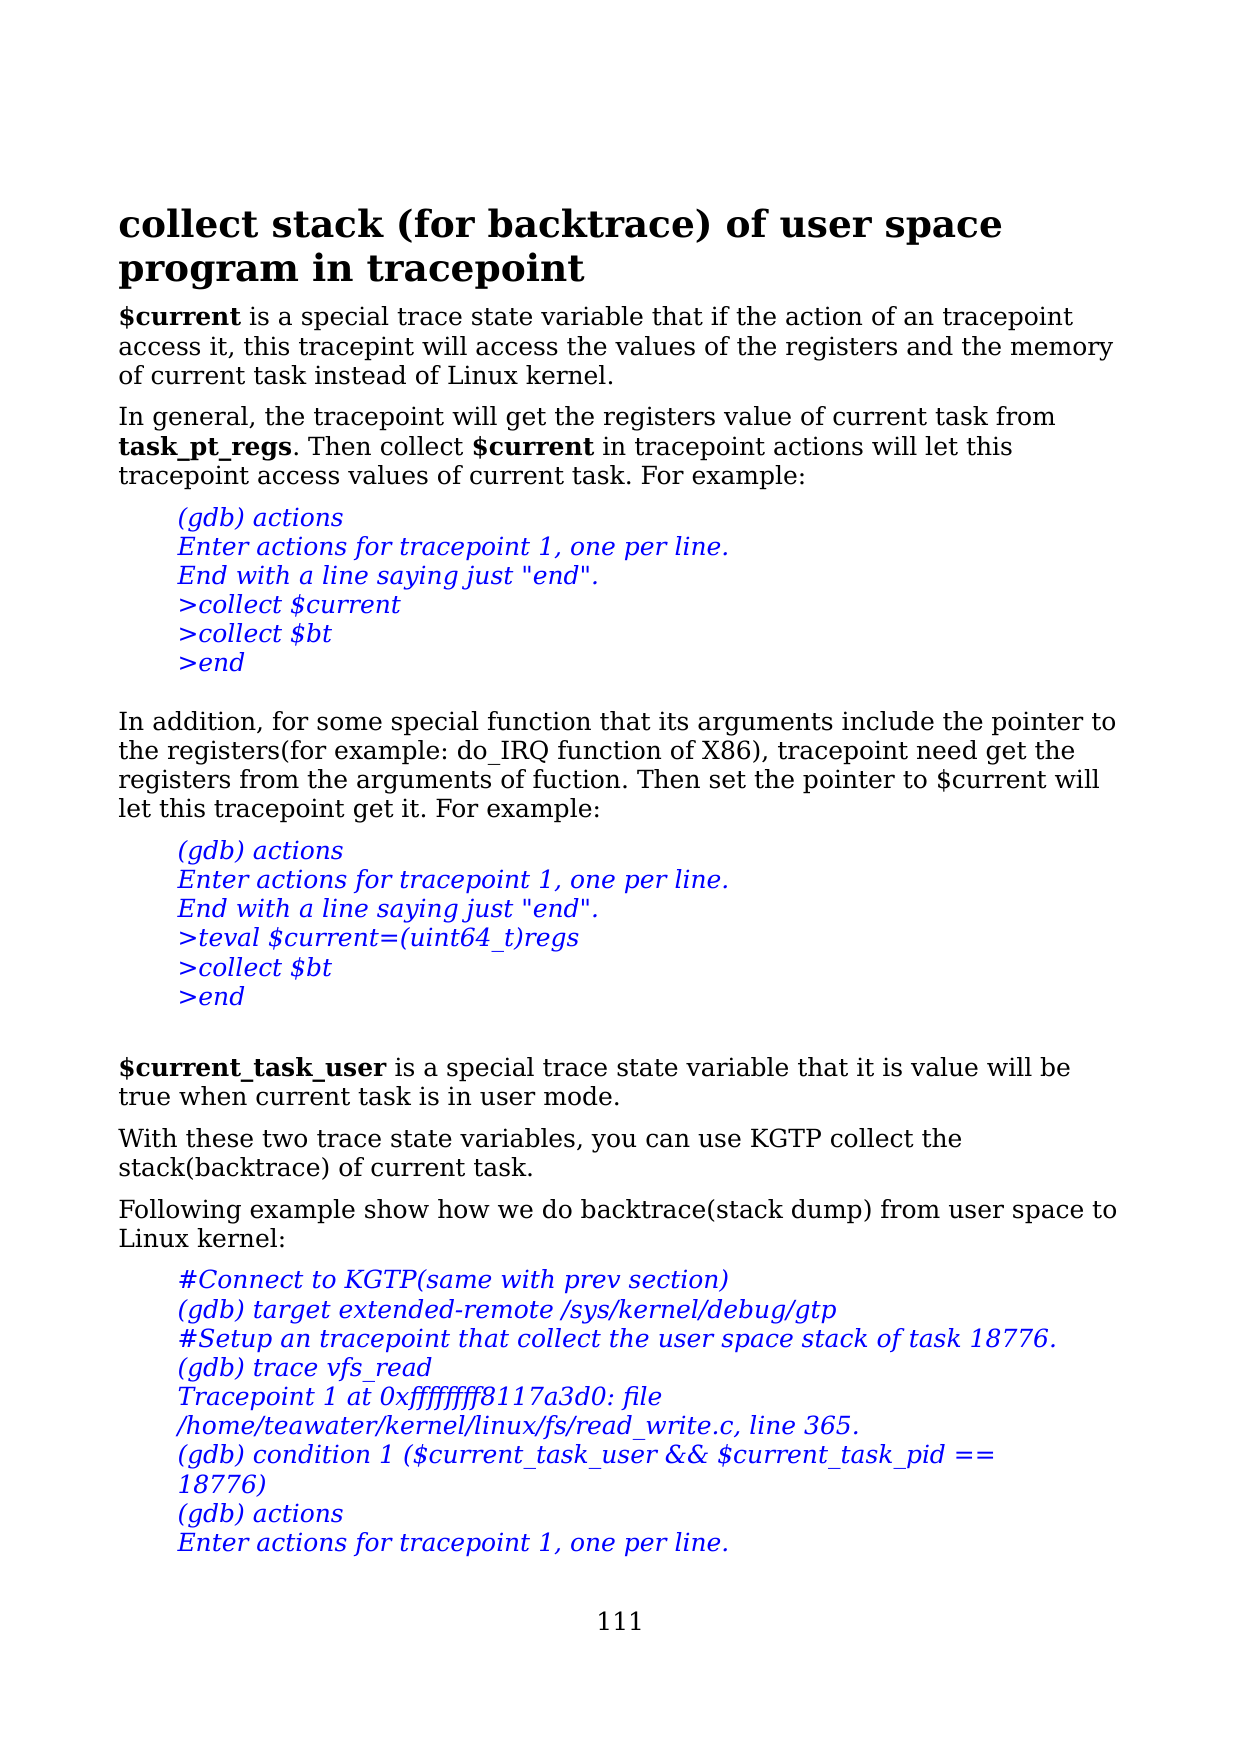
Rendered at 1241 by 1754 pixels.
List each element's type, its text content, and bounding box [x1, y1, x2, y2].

text >collect $bt [177, 619, 1063, 649]
text >collect $current [177, 590, 1063, 619]
text (gdb) actions [177, 503, 1063, 532]
text (gdb) condition 1 ($current_task_user && $current_task_pid == 18776) [177, 1441, 1063, 1499]
text $current_task_user is a special trace state variable that it is value will be true when current task is in user mode. [118, 1053, 1122, 1112]
text >end [177, 649, 1063, 678]
text #Setup an tracepoint that collect the user space stack of task 18776. [177, 1324, 1063, 1353]
text (gdb) actions [177, 836, 1063, 865]
text In addition, for some special function that its arguments include the pointer to the registers(for example: do_IRQ function of X86), tracepoint need get the registers from the arguments of fuction. Then set the pointer to $current will let this tracepoint get it. For example: [118, 707, 1122, 824]
text End with a line saying just "end". [177, 894, 1063, 924]
text (gdb) actions [177, 1499, 1063, 1528]
text Tracepoint 1 at 0xffffffff8117a3d0: file /home/teawater/kernel/linux/fs/read_write.c, line 365. [177, 1382, 1063, 1441]
text >end [177, 982, 1063, 1011]
text (gdb) trace vfs_read [177, 1353, 1063, 1382]
text In general, the tracepoint will get the registers value of current task from task_pt_regs. Then collect $current in tracepoint actions will let this tracepoint access values of current task. For example: [118, 403, 1122, 490]
text With these two trace state variables, you can use KGTP collect the stack(backtrace) of current task. [118, 1124, 1122, 1182]
text >collect $bt [177, 953, 1063, 982]
text Following example show how we do backtrace(stack dump) from user space to Linux kernel: [118, 1195, 1122, 1253]
subtitle collect stack (for backtrace) of user space program in tracepoint [118, 202, 1122, 290]
text #Connect to KGTP(same with prev section) [177, 1266, 1063, 1295]
text Enter actions for tracepoint 1, one per line. [177, 865, 1063, 894]
text (gdb) target extended-remote /sys/kernel/debug/gtp [177, 1295, 1063, 1324]
text Enter actions for tracepoint 1, one per line. [177, 1528, 1063, 1557]
text End with a line saying just "end". [177, 561, 1063, 590]
text $current is a special trace state variable that if the action of an tracepoint access it, this tracepint will access the values of the registers and the memory of current task instead of Linux kernel. [118, 302, 1122, 390]
text Enter actions for tracepoint 1, one per line. [177, 532, 1063, 561]
text >teval $current=(uint64_t)regs [177, 924, 1063, 953]
